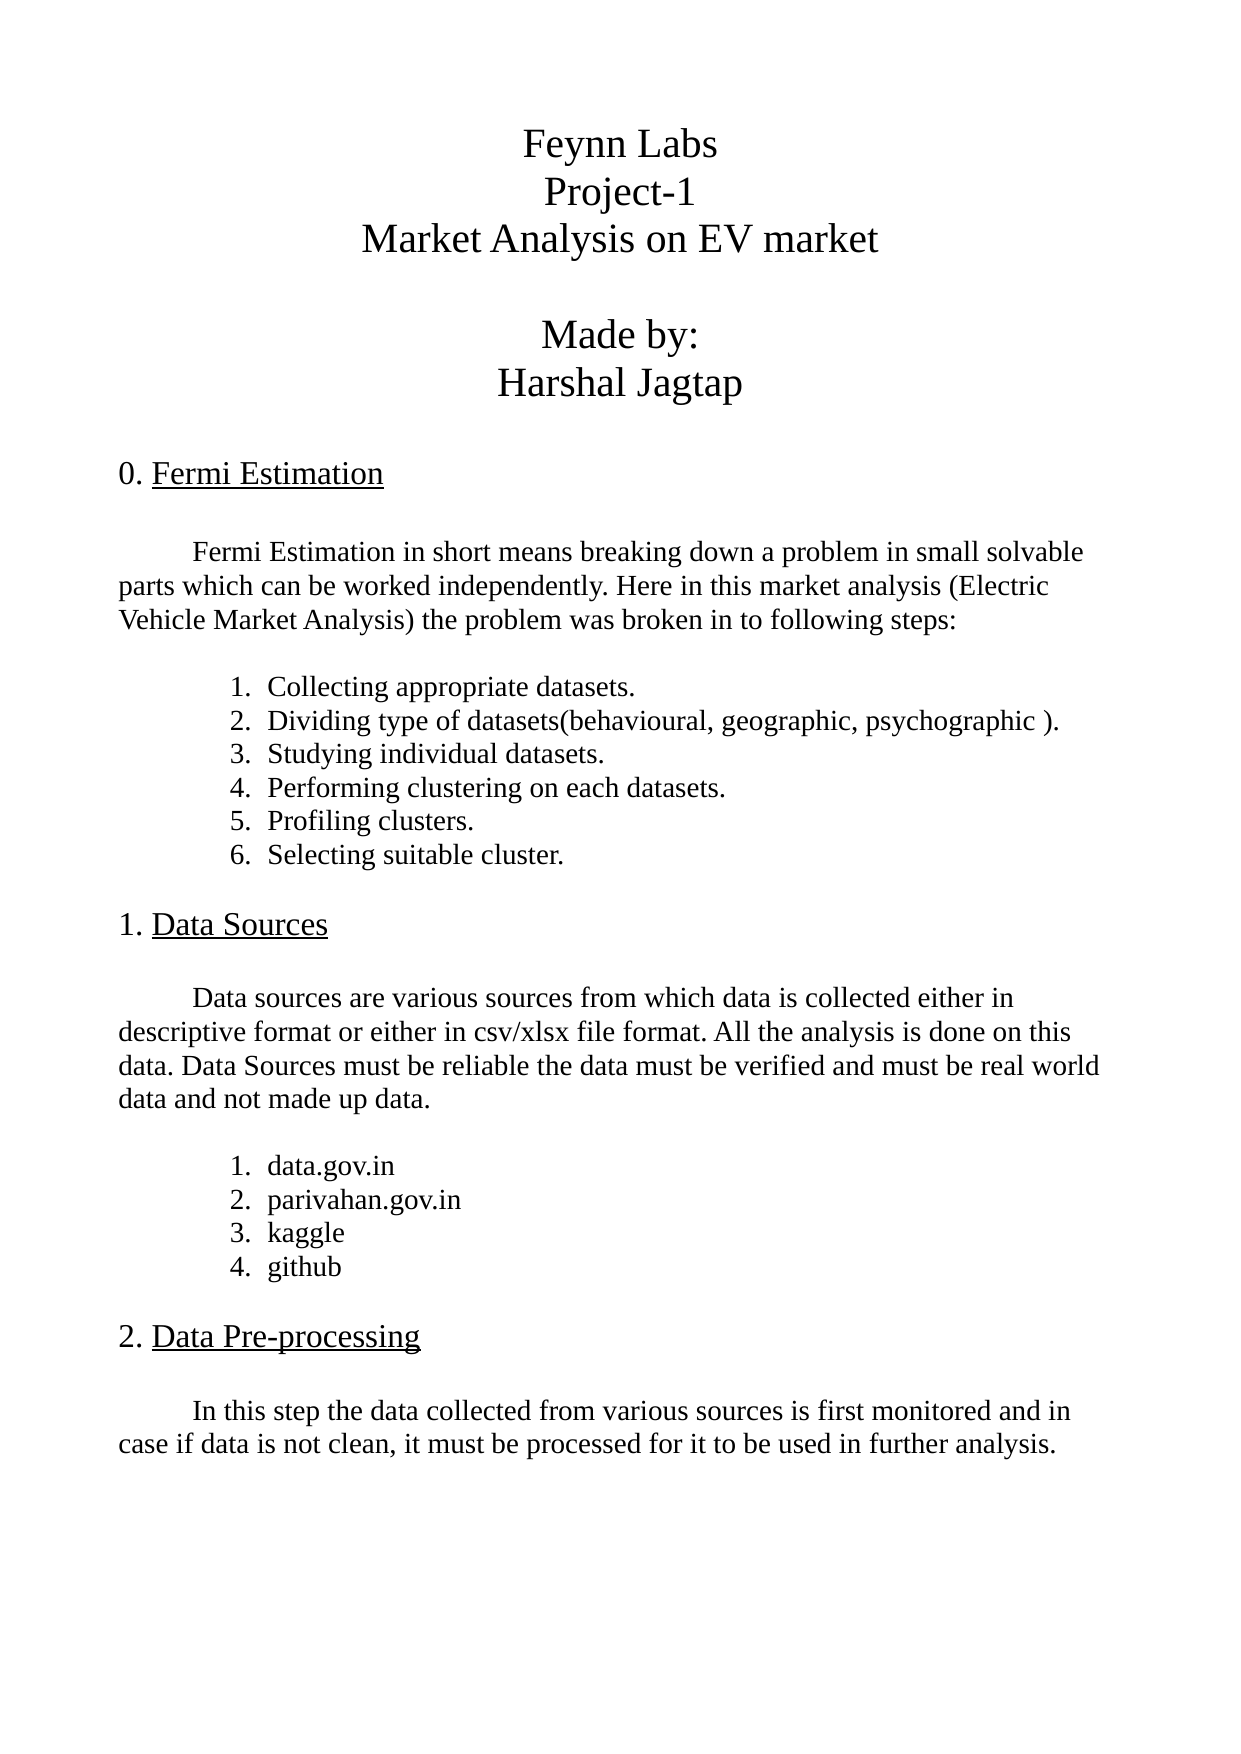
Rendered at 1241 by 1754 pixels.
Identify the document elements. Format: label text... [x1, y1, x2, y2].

list parivahan.gov.in [229, 1182, 1122, 1215]
text Project-1 [118, 166, 1122, 214]
list Dividing type of datasets(behavioural, geographic, psychographic ). [229, 703, 1122, 736]
text 1. Data Sources [118, 904, 1122, 942]
list github [229, 1249, 1122, 1282]
text In this step the data collected from various sources is first monitored and in case if data is not clean, it must be processed for it to be used in further analysis. [118, 1393, 1122, 1460]
list Studying individual datasets. [229, 736, 1122, 770]
text Harshal Jagtap [118, 358, 1122, 406]
text Market Analysis on EV market [118, 214, 1122, 262]
text Data sources are various sources from which data is collected either in descriptive format or either in csv/xlsx file format. All the analysis is done on this data. Data Sources must be reliable the data must be verified and must be real world data and not made up data. [118, 981, 1122, 1115]
text 2. Data Pre-processing [118, 1316, 1122, 1354]
list Selecting suitable cluster. [229, 837, 1122, 870]
list Collecting appropriate datasets. [229, 669, 1122, 703]
text 0. Fermi Estimation [118, 453, 1122, 492]
list Profiling clusters. [229, 803, 1122, 837]
text Feynn Labs [118, 118, 1122, 166]
text Fermi Estimation in short means breaking down a problem in small solvable parts which can be worked independently. Here in this market analysis (Electric Vehicle Market Analysis) the problem was broken in to following steps: [118, 530, 1122, 636]
list kaggle [229, 1215, 1122, 1249]
text Made by: [118, 310, 1122, 358]
list data.gov.in [229, 1148, 1122, 1182]
list Performing clustering on each datasets. [229, 770, 1122, 803]
